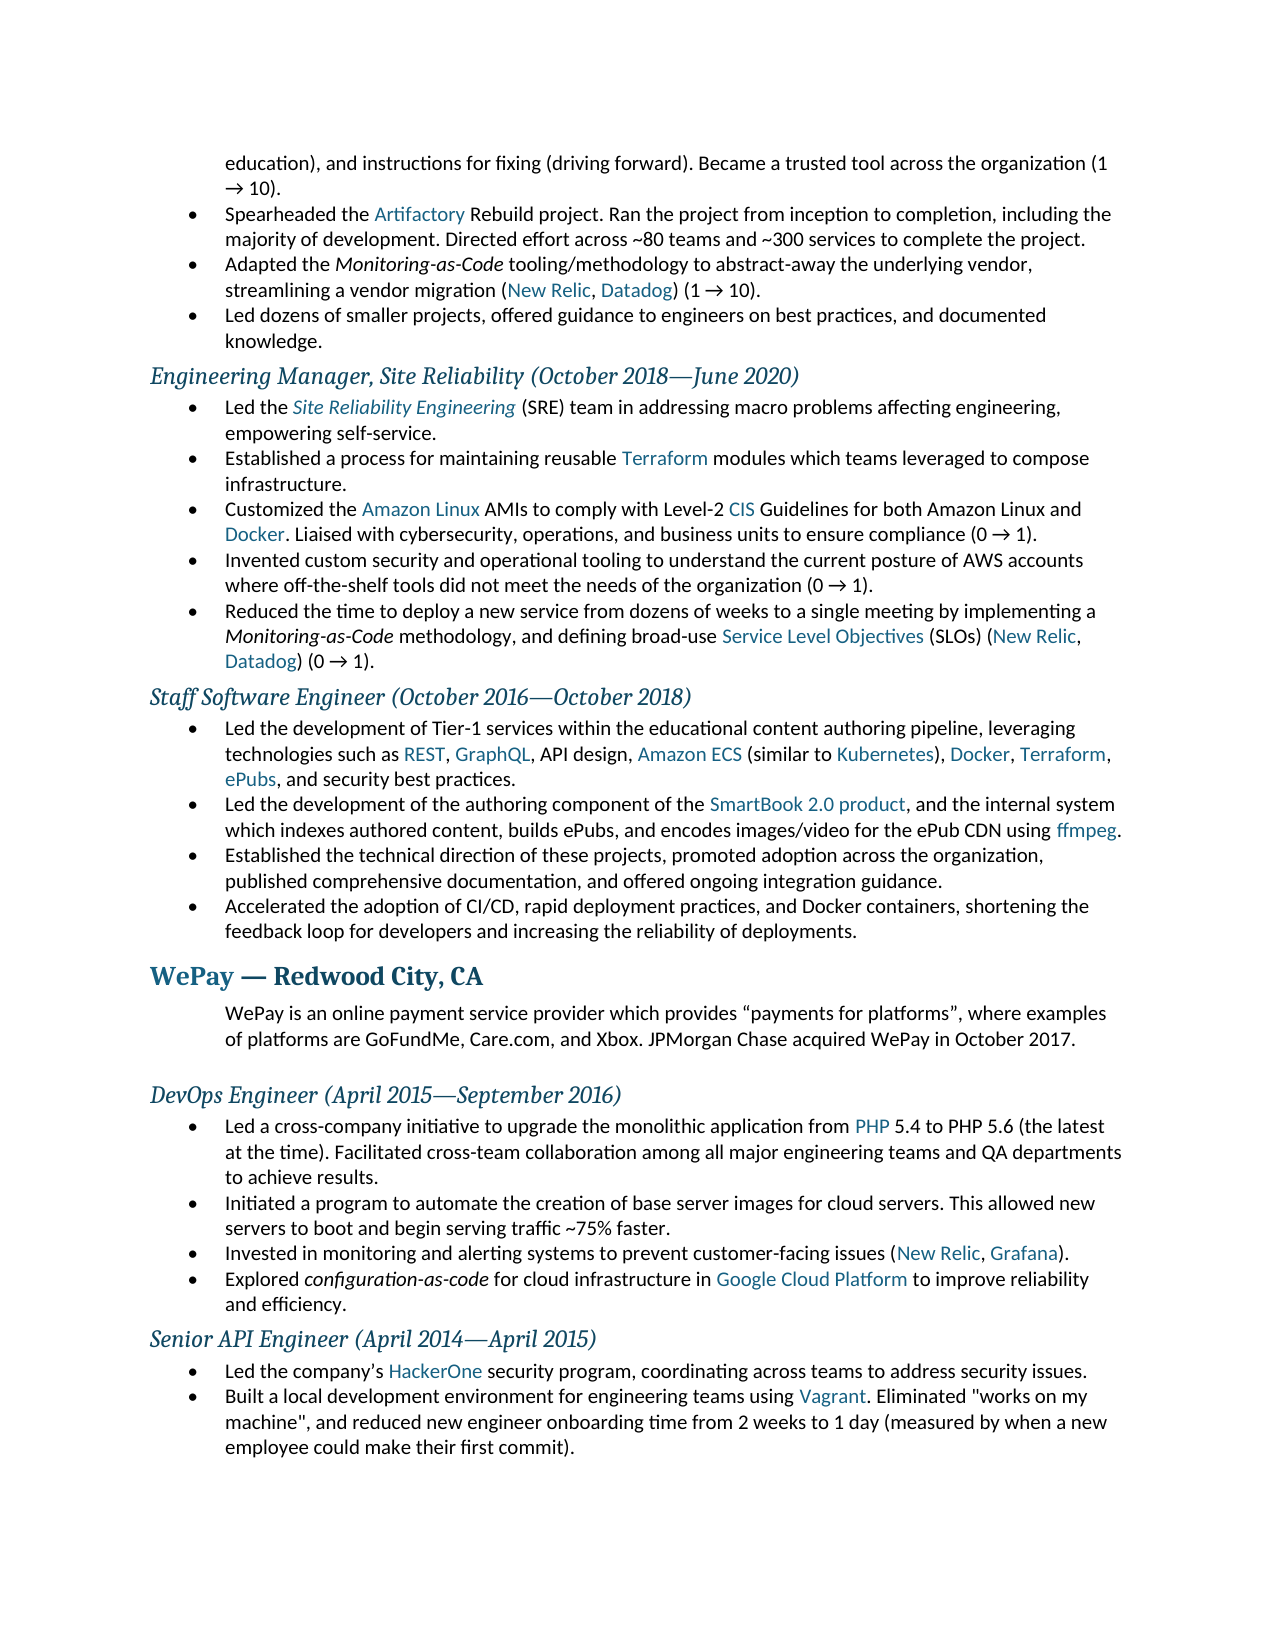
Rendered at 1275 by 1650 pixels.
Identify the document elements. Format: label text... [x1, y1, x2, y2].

list Explored configuration-as-code for cloud infrastructure in Google Cloud Platform to improve reliability and efficiency. [187, 1266, 1125, 1317]
list Led a cross-company initiative to upgrade the monolithic application from PHP 5.4 to PHP 5.6 (the latest at the time). Facilitated cross-team collaboration among all major engineering teams and QA departments to achieve results. [187, 1113, 1125, 1190]
list Initiated a program to automate the creation of base server images for cloud servers. This allowed new servers to boot and begin serving traffic ~75% faster. [187, 1190, 1125, 1241]
list Led the development of Tier-1 services within the educational content authoring pipeline, leveraging technologies such as REST, GraphQL, API design, Amazon ECS (similar to Kubernetes), Docker, Terraform, ePubs, and security best practices. [187, 715, 1125, 792]
list Led the development of the authoring component of the SmartBook 2.0 product, and the internal system which indexes authored content, builds ePubs, and encodes images/video for the ePub CDN using ffmpeg. [187, 792, 1125, 842]
list Established the technical direction of these projects, promoted adoption across the organization, published comprehensive documentation, and offered ongoing integration guidance. [187, 842, 1125, 893]
list Adapted the Monitoring-as-Code tooling/methodology to abstract-away the underlying vendor, streamlining a vendor migration (New Relic, Datadog) (1 → 10). [187, 252, 1125, 302]
subtitle Engineering Manager, Site Reliability (October 2018—June 2020) [150, 362, 1125, 390]
list Built a local development environment for engineering teams using Vagrant. Eliminated "works on my machine", and reduced new engineer onboarding time from 2 weeks to 1 day (measured by when a new employee could make their first commit). [187, 1383, 1125, 1460]
list education), and instructions for fixing (driving forward). Became a trusted tool across the organization (1 → 10). [187, 150, 1125, 201]
list Spearheaded the Artifactory Rebuild project. Ran the project from inception to completion, including the majority of development. Directed effort across ~80 teams and ~300 services to complete the project. [187, 201, 1125, 252]
subtitle Staff Software Engineer (October 2016—October 2018) [150, 682, 1125, 711]
list Accelerated the adoption of CI/CD, rapid deployment practices, and Docker containers, shortening the feedback loop for developers and increasing the reliability of deployments. [187, 893, 1125, 944]
list Reduced the time to deploy a new service from dozens of weeks to a single meeting by implementing a Monitoring-as-Code methodology, and defining broad-use Service Level Objectives (SLOs) (New Relic, Datadog) (0 → 1). [187, 598, 1125, 674]
text WePay is an online payment service provider which provides “payments for platforms”, where examples of platforms are GoFundMe, Care.com, and Xbox. JPMorgan Chase acquired WePay in October 2017. [225, 1000, 1125, 1051]
list Led the company’s HackerOne security program, coordinating across teams to address security issues. [187, 1358, 1125, 1383]
subtitle Senior API Engineer (April 2014—April 2015) [150, 1325, 1125, 1354]
list Led dozens of smaller projects, offered guidance to engineers on best practices, and documented knowledge. [187, 302, 1125, 353]
list Invested in monitoring and alerting systems to prevent customer-facing issues (New Relic, Grafana). [187, 1241, 1125, 1266]
list Established a process for maintaining reusable Terraform modules which teams leveraged to compose infrastructure. [187, 445, 1125, 496]
subtitle WePay — Redwood City, CA [150, 961, 1125, 992]
list Customized the Amazon Linux AMIs to comply with Level-2 CIS Guidelines for both Amazon Linux and Docker. Liaised with cybersecurity, operations, and business units to ensure compliance (0 → 1). [187, 496, 1125, 547]
list Led the Site Reliability Engineering (SRE) team in addressing macro problems affecting engineering, empowering self-service. [187, 394, 1125, 445]
list Invented custom security and operational tooling to understand the current posture of AWS accounts where off-the-shelf tools did not meet the needs of the organization (0 → 1). [187, 547, 1125, 598]
subtitle DevOps Engineer (April 2015—September 2016) [150, 1081, 1125, 1109]
